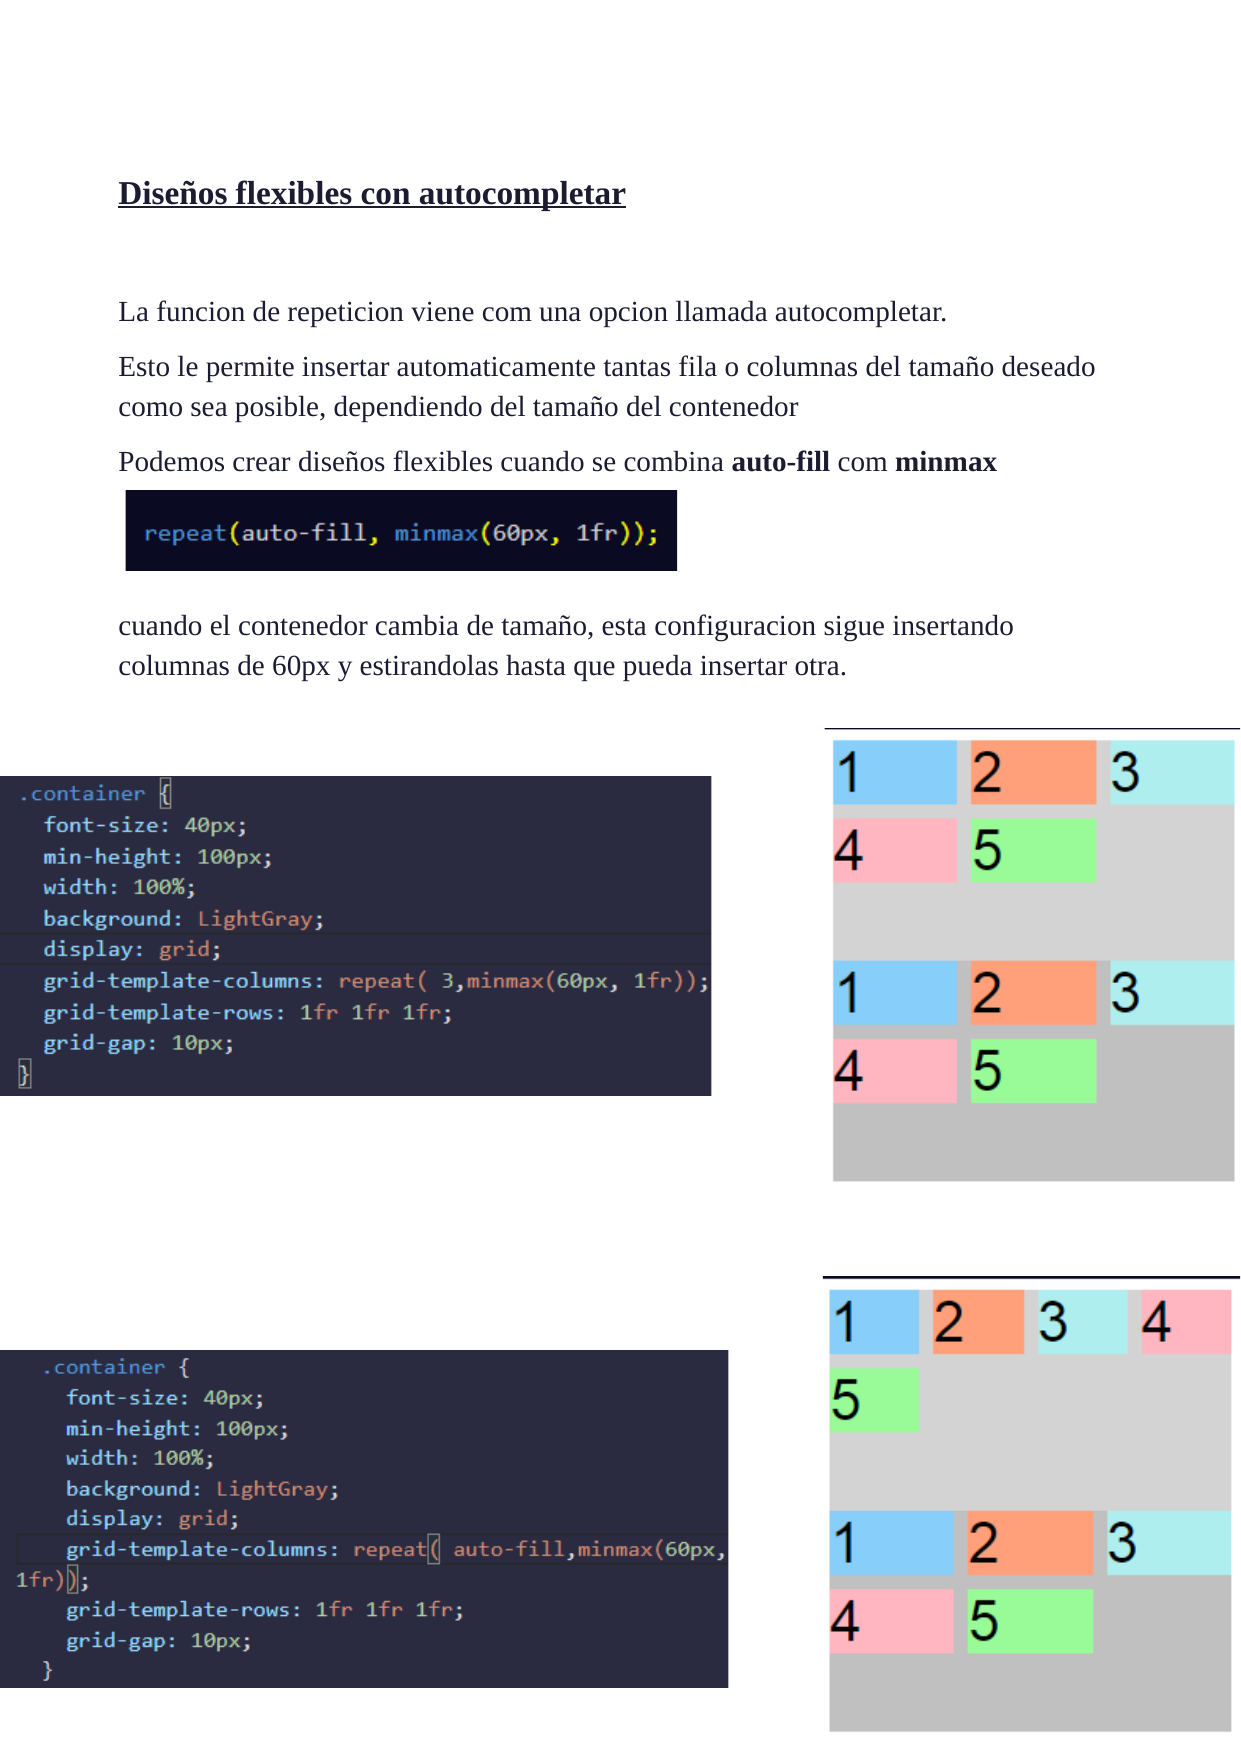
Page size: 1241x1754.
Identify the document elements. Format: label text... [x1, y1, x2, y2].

picture [125, 490, 678, 571]
text cuando el contenedor cambia de tamaño, esta configuracion sigue insertando columnas de 60px y estirandolas hasta que pueda insertar otra. [118, 608, 1122, 682]
picture [0, 1350, 729, 1688]
picture [824, 728, 1241, 1191]
text Esto le permite insertar automaticamente tantas fila o columnas del tamaño deseado como sea posible, dependiendo del tamaño del contenedor [118, 349, 1122, 422]
text La funcion de repeticion viene com una opcion llamada autocompletar. [118, 294, 1122, 327]
picture [822, 1276, 1241, 1754]
picture [0, 776, 712, 1096]
text Diseños flexibles con autocompletar [118, 173, 1122, 211]
text Podemos crear diseños flexibles cuando se combina auto-fill com minmax [118, 444, 1122, 477]
